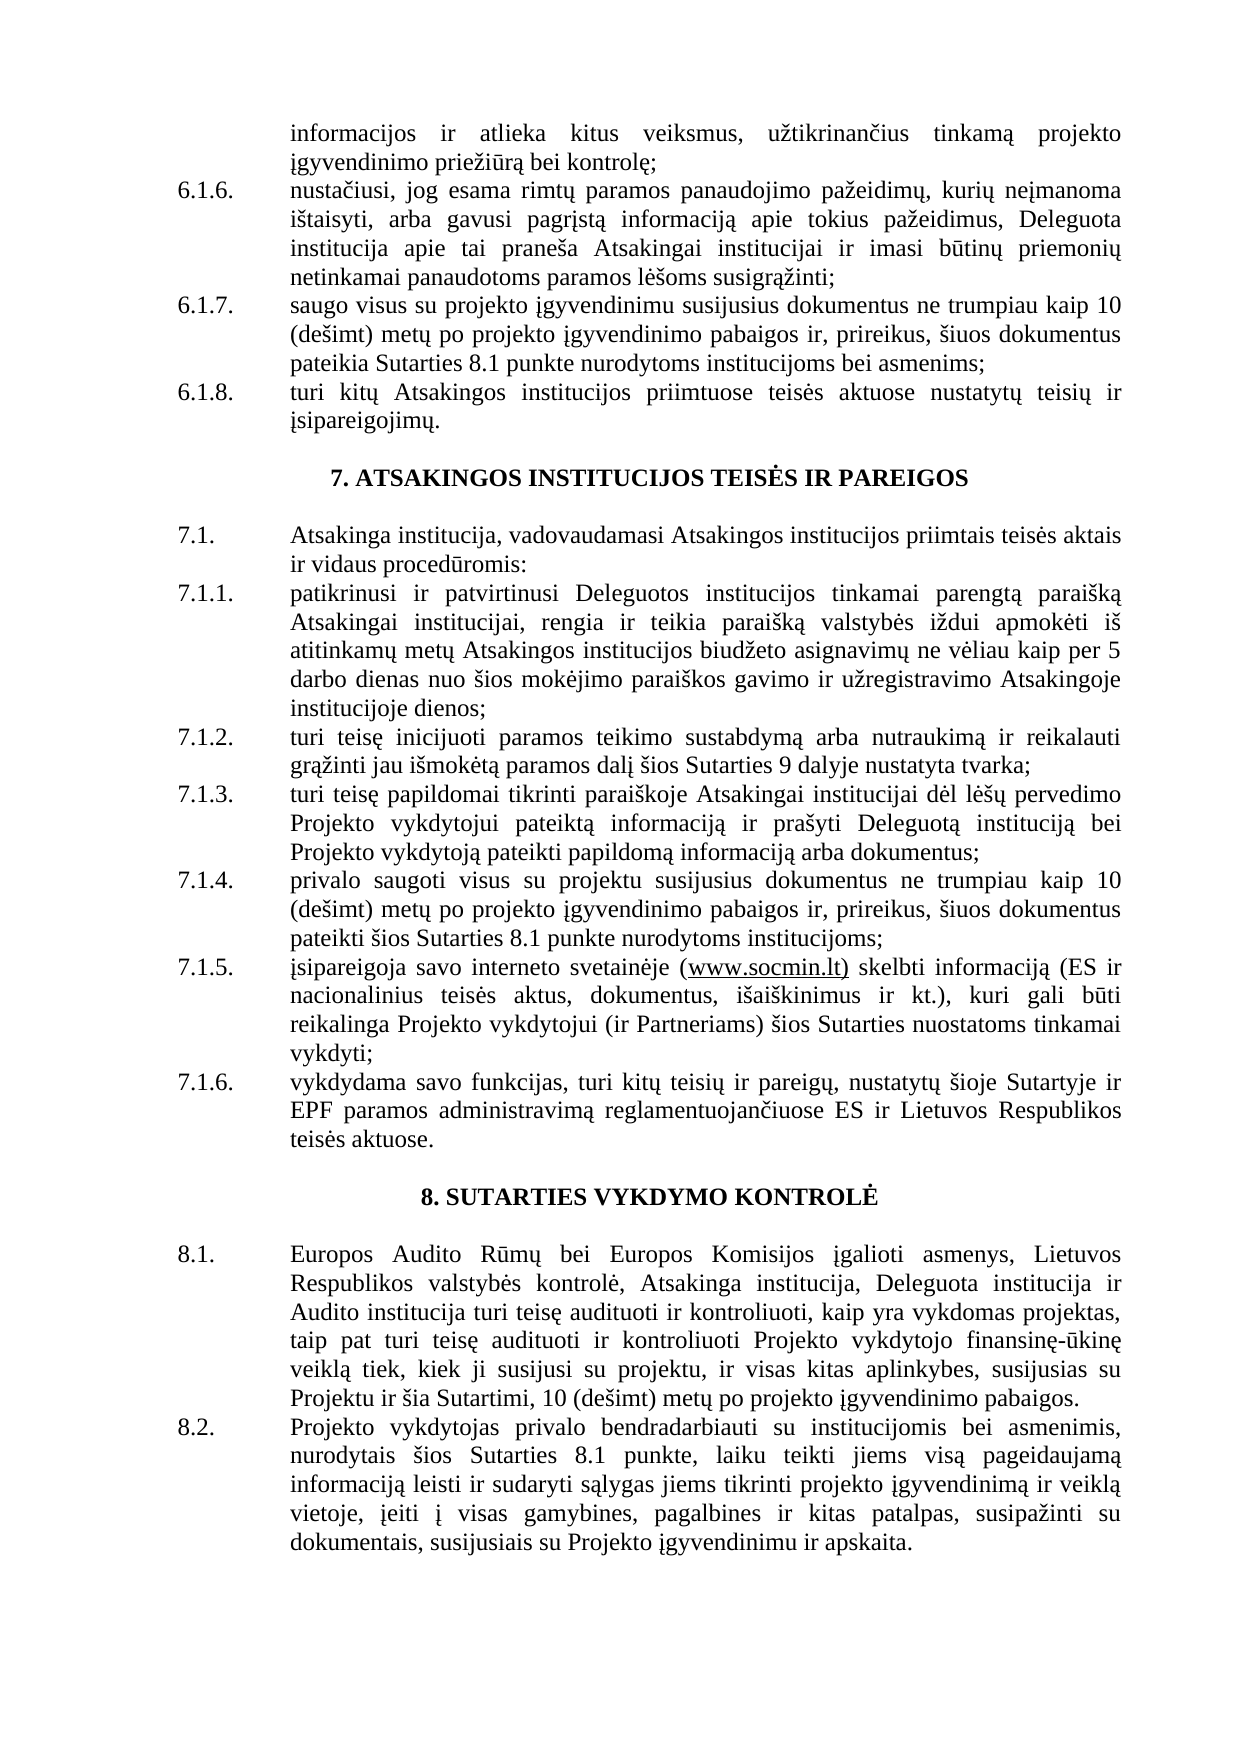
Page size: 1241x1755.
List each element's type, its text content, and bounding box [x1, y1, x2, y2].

text 6.1.6. nustačiusi, jog esama rimtų paramos panaudojimo pažeidimų, kurių neįmanoma ištaisyti, arba gavusi pagrįstą informaciją apie tokius pažeidimus, Deleguota institucija apie tai praneša Atsakingai institucijai ir imasi būtinų priemonių netinkamai panaudotoms paramos lėšoms susigrąžinti; [177, 176, 1122, 291]
text 8.2. Projekto vykdytojas privalo bendradarbiauti su institucijomis bei asmenimis, nurodytais šios Sutarties 8.1 punkte, laiku teikti jiems visą pageidaujamą informaciją leisti ir sudaryti sąlygas jiems tikrinti projekto įgyvendinimą ir veiklą vietoje, įeiti į visas gamybines, pagalbines ir kitas patalpas, susipažinti su dokumentais, susijusiais su Projekto įgyvendinimu ir apskaita. [177, 1412, 1122, 1556]
text 7.1.1. patikrinusi ir patvirtinusi Deleguotos institucijos tinkamai parengtą paraišką Atsakingai institucijai, rengia ir teikia paraišką valstybės iždui apmokėti iš atitinkamų metų Atsakingos institucijos biudžeto asignavimų ne vėliau kaip per 5 darbo dienas nuo šios mokėjimo paraiškos gavimo ir užregistravimo Atsakingoje institucijoje dienos; [177, 578, 1122, 722]
text 7.1. Atsakinga institucija, vadovaudamasi Atsakingos institucijos priimtais teisės aktais ir vidaus procedūromis: [177, 521, 1122, 578]
text informacijos ir atlieka kitus veiksmus, užtikrinančius tinkamą projekto įgyvendinimo priežiūrą bei kontrolę; [177, 118, 1122, 176]
text 8.1. Europos Audito Rūmų bei Europos Komisijos įgalioti asmenys, Lietuvos Respublikos valstybės kontrolė, Atsakinga institucija, Deleguota institucija ir Audito institucija turi teisę audituoti ir kontroliuoti, kaip yra vykdomas projektas, taip pat turi teisę audituoti ir kontroliuoti Projekto vykdytojo finansinę-ūkinę veiklą tiek, kiek ji susijusi su projektu, ir visas kitas aplinkybes, susijusias su Projektu ir šia Sutartimi, 10 (dešimt) metų po projekto įgyvendinimo pabaigos. [177, 1239, 1122, 1412]
text 7.1.4. privalo saugoti visus su projektu susijusius dokumentus ne trumpiau kaip 10 (dešimt) metų po projekto įgyvendinimo pabaigos ir, prireikus, šiuos dokumentus pateikti šios Sutarties 8.1 punkte nurodytoms institucijoms; [177, 866, 1122, 952]
text 7. ATSAKINGOS INSTITUCIJOS TEISĖS IR PAREIGOS [177, 463, 1122, 492]
text 6.1.7. saugo visus su projekto įgyvendinimu susijusius dokumentus ne trumpiau kaip 10 (dešimt) metų po projekto įgyvendinimo pabaigos ir, prireikus, šiuos dokumentus pateikia Sutarties 8.1 punkte nurodytoms institucijoms bei asmenims; [177, 291, 1122, 377]
text 6.1.8. turi kitų Atsakingos institucijos priimtuose teisės aktuose nustatytų teisių ir įsipareigojimų. [177, 377, 1122, 434]
text 7.1.5. įsipareigoja savo interneto svetainėje (www.socmin.lt) skelbti informaciją (ES ir nacionalinius teisės aktus, dokumentus, išaiškinimus ir kt.), kuri gali būti reikalinga Projekto vykdytojui (ir Partneriams) šios Sutarties nuostatoms tinkamai vykdyti; [177, 952, 1122, 1067]
text 7.1.3. turi teisę papildomai tikrinti paraiškoje Atsakingai institucijai dėl lėšų pervedimo Projekto vykdytojui pateiktą informaciją ir prašyti Deleguotą instituciją bei Projekto vykdytoją pateikti papildomą informaciją arba dokumentus; [177, 779, 1122, 866]
text 7.1.6. vykdydama savo funkcijas, turi kitų teisių ir pareigų, nustatytų šioje Sutartyje ir EPF paramos administravimą reglamentuojančiuose ES ir Lietuvos Respublikos teisės aktuose. [177, 1067, 1122, 1153]
text 7.1.2. turi teisę inicijuoti paramos teikimo sustabdymą arba nutraukimą ir reikalauti grąžinti jau išmokėtą paramos dalį šios Sutarties 9 dalyje nustatyta tvarka; [177, 722, 1122, 779]
text 8. SUTARTIES VYKDYMO KONTROLĖ [177, 1182, 1122, 1211]
